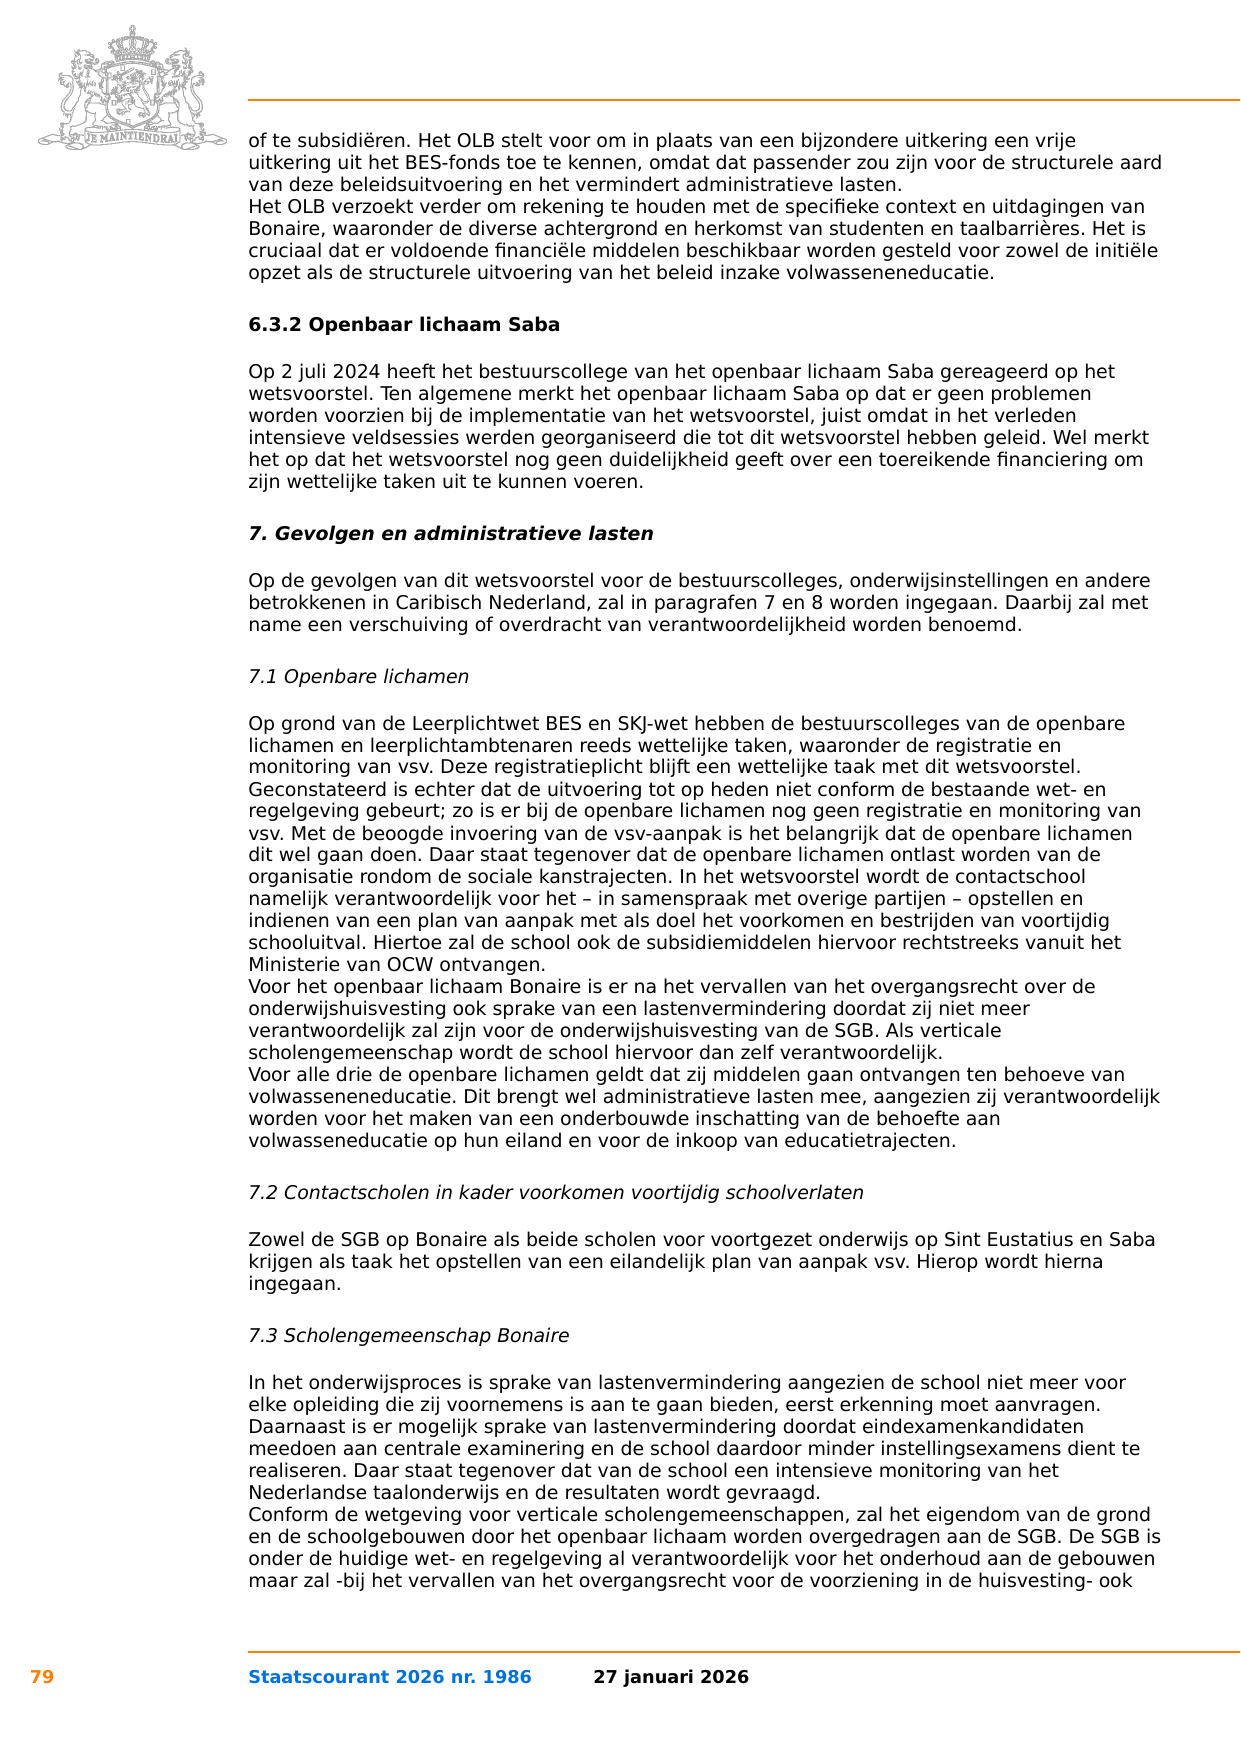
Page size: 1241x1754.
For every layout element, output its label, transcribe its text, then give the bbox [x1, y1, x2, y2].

subtitle 7. Gevolgen en administratieve lasten [248, 523, 1163, 544]
text Op 2 juli 2024 heeft het bestuurscollege van het openbaar lichaam Saba gereageerd op het wetsvoorstel. Ten algemene merkt het openbaar lichaam Saba op dat er geen problemen worden voorzien bij de implementatie van het wetsvoorstel, juist omdat in het verleden intensieve veldsessies werden georganiseerd die tot dit wetsvoorstel hebben geleid. Wel merkt het op dat het wetsvoorstel nog geen duidelijkheid geeft over een toereikende financiering om zijn wettelijke taken uit te kunnen voeren. [248, 361, 1163, 493]
picture [38, 25, 227, 150]
text Het OLB verzoekt verder om rekening te houden met de specifieke context en uitdagingen van Bonaire, waaronder de diverse achtergrond en herkomst van studenten en taalbarrières. Het is cruciaal dat er voldoende financiële middelen beschikbaar worden gesteld voor zowel de initiële opzet als de structurele uitvoering van het beleid inzake volwasseneneducatie. [248, 196, 1163, 284]
text In het onderwijsproces is sprake van lastenvermindering aangezien de school niet meer voor elke opleiding die zij voornemens is aan te gaan bieden, eerst erkenning moet aanvragen. Daarnaast is er mogelijk sprake van lastenvermindering doordat eindexamenkandidaten meedoen aan centrale examinering en de school daardoor minder instellingsexamens dient te realiseren. Daar staat tegenover dat van de school een intensieve monitoring van het Nederlandse taalonderwijs en de resultaten wordt gevraagd. [248, 1372, 1163, 1504]
subtitle 7.1 Openbare lichamen [248, 666, 1163, 687]
text Zowel de SGB op Bonaire als beide scholen voor voortgezet onderwijs op Sint Eustatius en Saba krijgen als taak het opstellen van een eilandelijk plan van aanpak vsv. Hierop wordt hierna ingegaan. [248, 1229, 1163, 1295]
subtitle 7.3 Scholengemeenschap Bonaire [248, 1325, 1163, 1347]
subtitle 6.3.2 Openbaar lichaam Saba [248, 314, 1163, 336]
text Op de gevolgen van dit wetsvoorstel voor de bestuurscolleges, onderwijsinstellingen en andere betrokkenen in Caribisch Nederland, zal in paragrafen 7 en 8 worden ingegaan. Daarbij zal met name een verschuiving of overdracht van verantwoordelijkheid worden benoemd. [248, 569, 1163, 636]
text Voor alle drie de openbare lichamen geldt dat zij middelen gaan ontvangen ten behoeve van volwasseneneducatie. Dit brengt wel administratieve lasten mee, aangezien zij verantwoordelijk worden voor het maken van een onderbouwde inschatting van de behoefte aan volwasseneducatie op hun eiland en voor de inkoop van educatietrajecten. [248, 1064, 1163, 1152]
text of te subsidiëren. Het OLB stelt voor om in plaats van een bijzondere uitkering een vrije uitkering uit het BES-fonds toe te kennen, omdat dat passender zou zijn voor de structurele aard van deze beleidsuitvoering en het vermindert administratieve lasten. [248, 130, 1163, 196]
text Conform de wetgeving voor verticale scholengemeenschappen, zal het eigendom van de grond en de schoolgebouwen door het openbaar lichaam worden overgedragen aan de SGB. De SGB is onder de huidige wet- en regelgeving al verantwoordelijk voor het onderhoud aan de gebouwen maar zal -bij het vervallen van het overgangsrecht voor de voorziening in de huisvesting- ook [248, 1504, 1163, 1592]
text Voor het openbaar lichaam Bonaire is er na het vervallen van het overgangsrecht over de onderwijshuisvesting ook sprake van een lastenvermindering doordat zij niet meer verantwoordelijk zal zijn voor de onderwijshuisvesting van de SGB. Als verticale scholengemeenschap wordt de school hiervoor dan zelf verantwoordelijk. [248, 976, 1163, 1064]
subtitle 7.2 Contactscholen in kader voorkomen voortijdig schoolverlaten [248, 1182, 1163, 1204]
text Op grond van de Leerplichtwet BES en SKJ-wet hebben de bestuurscolleges van de openbare lichamen en leerplichtambtenaren reeds wettelijke taken, waaronder de registratie en monitoring van vsv. Deze registratieplicht blijft een wettelijke taak met dit wetsvoorstel. Geconstateerd is echter dat de uitvoering tot op heden niet conform de bestaande wet- en regelgeving gebeurt; zo is er bij de openbare lichamen nog geen registratie en monitoring van vsv. Met de beoogde invoering van de vsv-aanpak is het belangrijk dat de openbare lichamen dit wel gaan doen. Daar staat tegenover dat de openbare lichamen ontlast worden van de organisatie rondom de sociale kanstrajecten. In het wetsvoorstel wordt de contactschool namelijk verantwoordelijk voor het – in samenspraak met overige partijen – opstellen en indienen van een plan van aanpak met als doel het voorkomen en bestrijden van voortijdig schooluitval. Hiertoe zal de school ook de subsidiemiddelen hiervoor rechtstreeks vanuit het Ministerie van OCW ontvangen. [248, 712, 1163, 976]
